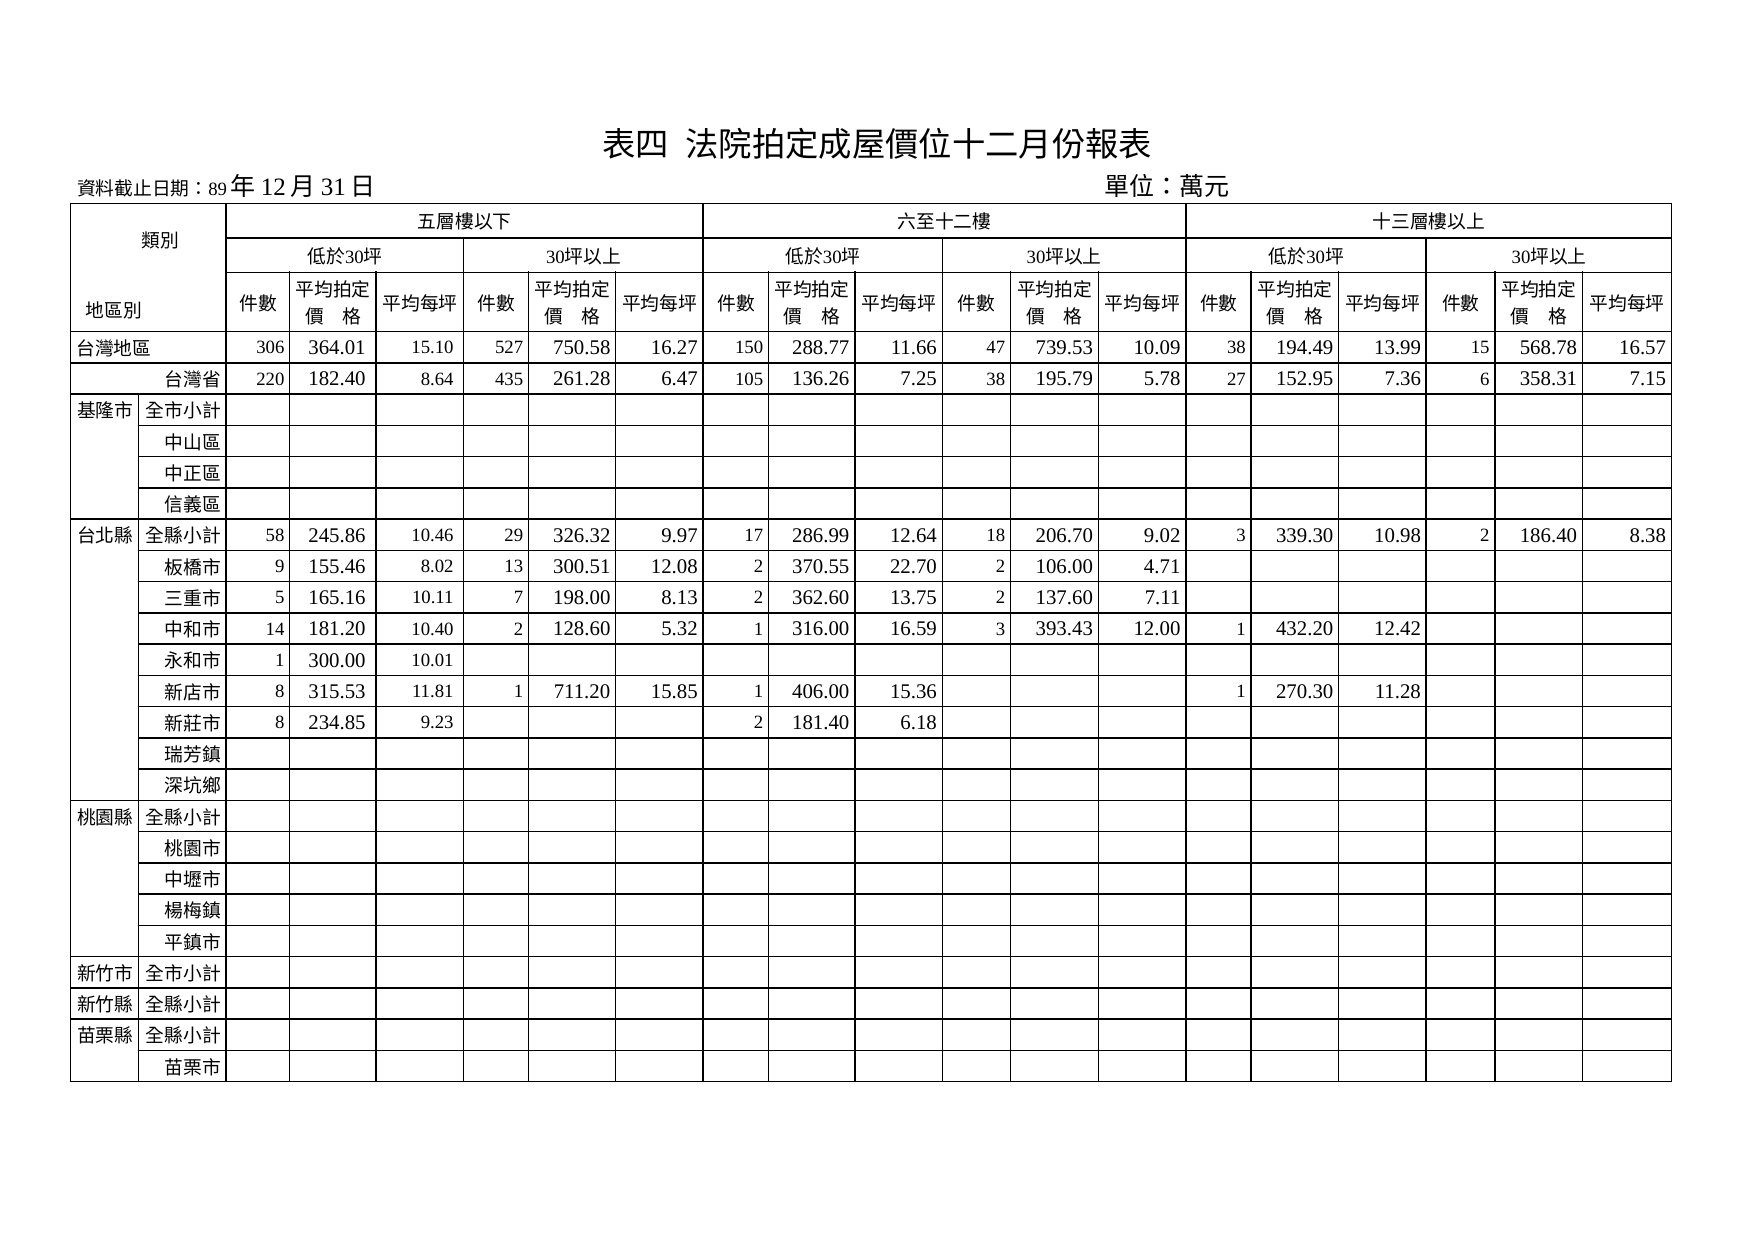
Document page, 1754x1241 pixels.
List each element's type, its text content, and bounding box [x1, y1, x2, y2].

table_cell 300.00 [290, 645, 375, 674]
table_cell 7.36 [1339, 364, 1425, 393]
table_cell 1 [704, 676, 768, 706]
table_cell 2 [464, 614, 528, 643]
table_cell [704, 395, 768, 424]
table_cell 155.46 [290, 551, 375, 581]
table_cell [856, 926, 942, 956]
table_cell [377, 770, 463, 799]
table_cell [227, 895, 289, 924]
table_cell 低於30坪 [1187, 239, 1425, 271]
table_cell 7.15 [1583, 364, 1671, 393]
table_cell [377, 832, 463, 862]
table_cell [227, 1020, 289, 1049]
table_cell [769, 489, 854, 518]
table_cell [1496, 551, 1582, 581]
table_cell [1187, 426, 1250, 456]
table_cell 1 [227, 645, 289, 674]
table_cell 全縣小計 [139, 1020, 225, 1049]
table_cell 12.64 [856, 520, 942, 549]
table_cell [704, 926, 768, 956]
table_cell [1099, 707, 1185, 737]
table_cell [1011, 957, 1098, 987]
table_cell [1252, 801, 1338, 831]
table_cell [1427, 926, 1494, 956]
table_cell [464, 926, 528, 956]
table_cell 393.43 [1011, 614, 1098, 643]
table_cell [1252, 395, 1338, 424]
table_cell 平均拍定價 格 [1252, 273, 1338, 331]
table_cell 10.11 [377, 582, 463, 612]
table_cell [856, 489, 942, 518]
table_cell [464, 989, 528, 1018]
table_cell 12.00 [1099, 614, 1185, 643]
table_cell [1099, 832, 1185, 862]
table_cell [1427, 864, 1494, 893]
table_cell [1099, 801, 1185, 831]
table_cell [71, 581, 138, 612]
table_cell [71, 737, 138, 768]
table_cell [1427, 551, 1494, 581]
table_cell [1099, 395, 1185, 424]
table_cell [1583, 395, 1671, 424]
table_cell 件數 [227, 273, 289, 331]
table_cell [616, 645, 702, 674]
table_cell [529, 957, 615, 987]
table_cell 527 [464, 332, 528, 362]
table_cell [529, 864, 615, 893]
table_cell [943, 707, 1010, 737]
table_cell [1187, 739, 1250, 768]
table_cell 件數 [1187, 273, 1250, 331]
table_cell [1583, 551, 1671, 581]
table_cell [856, 770, 942, 799]
table_cell [1099, 895, 1185, 924]
table_cell [1011, 457, 1098, 487]
table_cell [1339, 1020, 1425, 1049]
table_cell 7 [464, 582, 528, 612]
table_cell [943, 1020, 1010, 1049]
table_cell 105 [704, 364, 768, 393]
table_cell 15.10 [377, 332, 463, 362]
table_cell 5.78 [1099, 364, 1185, 393]
table_cell [71, 550, 138, 581]
table_cell [227, 739, 289, 768]
table_cell 苗栗縣 [71, 1020, 138, 1049]
table_cell 8 [227, 676, 289, 706]
table_cell 7.25 [856, 364, 942, 393]
table_cell [943, 489, 1010, 518]
table_cell [1339, 957, 1425, 987]
table_cell [1011, 395, 1098, 424]
table_cell [1187, 489, 1250, 518]
table_cell 316.00 [769, 614, 854, 643]
table_cell [769, 770, 854, 799]
table_cell [856, 895, 942, 924]
table_cell 8.38 [1583, 520, 1671, 549]
table_cell 全縣小計 [139, 989, 225, 1018]
table_cell 261.28 [529, 364, 615, 393]
table_cell [1427, 676, 1494, 706]
table_cell 30坪以上 [1427, 239, 1671, 271]
table_cell 中山區 [139, 426, 225, 456]
table_cell [1339, 989, 1425, 1018]
table_cell 15 [1427, 332, 1494, 362]
table_cell 新店市 [139, 676, 225, 706]
table_cell [704, 801, 768, 831]
table_cell 10.09 [1099, 332, 1185, 362]
table_cell [377, 989, 463, 1018]
table_cell [1583, 614, 1671, 643]
table_cell [856, 739, 942, 768]
table_cell 6.47 [616, 364, 702, 393]
table_cell [290, 801, 375, 831]
table_cell [769, 1020, 854, 1049]
table_header 五層樓以下 [227, 204, 702, 237]
table_cell 12.42 [1339, 614, 1425, 643]
table_cell 全市小計 [139, 395, 225, 424]
table_cell 10.46 [377, 520, 463, 549]
table_cell [1583, 801, 1671, 831]
table_cell [1427, 1051, 1494, 1081]
table_cell [1099, 989, 1185, 1018]
table_cell [1427, 426, 1494, 456]
table_cell [464, 489, 528, 518]
table_cell [227, 770, 289, 799]
table_cell 339.30 [1252, 520, 1338, 549]
table_cell 13.75 [856, 582, 942, 612]
table_cell 245.86 [290, 520, 375, 549]
table_cell [1187, 582, 1250, 612]
table_cell 18 [943, 520, 1010, 549]
table_cell [943, 832, 1010, 862]
table_cell 9 [227, 551, 289, 581]
table_cell [1099, 739, 1185, 768]
table_cell 9.97 [616, 520, 702, 549]
table_cell [769, 395, 854, 424]
table_cell 基隆市 [71, 395, 138, 424]
table_cell 楊梅鎮 [139, 895, 225, 924]
table_cell [1496, 1051, 1582, 1081]
table_cell 198.00 [529, 582, 615, 612]
table_cell 10.40 [377, 614, 463, 643]
table_cell 195.79 [1011, 364, 1098, 393]
table_cell [71, 364, 138, 393]
table_cell [529, 739, 615, 768]
table_cell 6.18 [856, 707, 942, 737]
table_cell [1187, 801, 1250, 831]
table_cell 平均每坪 [856, 273, 942, 331]
table_cell 150 [704, 332, 768, 362]
table_cell 台灣地區 [71, 332, 225, 362]
table_cell [377, 426, 463, 456]
table_cell [1252, 989, 1338, 1018]
table_cell 平均拍定價 格 [1011, 273, 1098, 331]
table_header 十三層樓以上 [1187, 204, 1671, 237]
table_cell [227, 489, 289, 518]
table_cell [1011, 1051, 1098, 1081]
table_cell 288.77 [769, 332, 854, 362]
table_cell [856, 1020, 942, 1049]
table_cell 2 [1427, 520, 1494, 549]
table_cell [1011, 426, 1098, 456]
table_cell [1583, 1020, 1671, 1049]
table_cell [1011, 676, 1098, 706]
table_cell [1252, 582, 1338, 612]
table_cell 432.20 [1252, 614, 1338, 643]
table_cell 平均每坪 [1583, 273, 1671, 331]
table_cell [856, 801, 942, 831]
table_cell [1496, 489, 1582, 518]
table_cell [769, 926, 854, 956]
table_cell [1583, 989, 1671, 1018]
table_cell 182.40 [290, 364, 375, 393]
table_cell [464, 895, 528, 924]
table_cell [1427, 614, 1494, 643]
table_cell [704, 426, 768, 456]
table_cell [377, 489, 463, 518]
table_cell [943, 989, 1010, 1018]
table_cell [1187, 457, 1250, 487]
table_cell [1187, 895, 1250, 924]
table_cell 桃園市 [139, 832, 225, 862]
table_cell [1099, 645, 1185, 674]
table_cell [464, 770, 528, 799]
table_cell [1496, 989, 1582, 1018]
table_cell [529, 926, 615, 956]
table_cell 1 [704, 614, 768, 643]
table_cell [856, 957, 942, 987]
table_cell [290, 770, 375, 799]
table_cell [1252, 457, 1338, 487]
table_cell [1496, 926, 1582, 956]
table_cell [529, 770, 615, 799]
table_cell 13.99 [1339, 332, 1425, 362]
table_cell [856, 1051, 942, 1081]
table_cell 件數 [1427, 273, 1494, 331]
table_cell 全市小計 [139, 957, 225, 987]
table_cell [1427, 395, 1494, 424]
table_cell 件數 [704, 273, 768, 331]
table_cell [227, 832, 289, 862]
table_cell 22.70 [856, 551, 942, 581]
table_cell [1583, 582, 1671, 612]
table_cell [1583, 957, 1671, 987]
table_cell [1187, 864, 1250, 893]
table_cell [1252, 1051, 1338, 1081]
table_cell [1099, 676, 1185, 706]
table_cell 11.66 [856, 332, 942, 362]
table_cell 4.71 [1099, 551, 1185, 581]
table_cell [1252, 864, 1338, 893]
table_cell [1496, 676, 1582, 706]
table_cell [1187, 1051, 1250, 1081]
table_cell [1187, 832, 1250, 862]
table_cell [227, 801, 289, 831]
table_cell 16.27 [616, 332, 702, 362]
table_cell 板橋市 [139, 551, 225, 581]
table_cell 300.51 [529, 551, 615, 581]
table_cell [616, 926, 702, 956]
table_cell 中正區 [139, 457, 225, 487]
table_cell [290, 864, 375, 893]
table_cell [1099, 957, 1185, 987]
table_cell 8 [227, 707, 289, 737]
table_cell [1496, 957, 1582, 987]
table_cell 瑞芳鎮 [139, 739, 225, 768]
table_cell 136.26 [769, 364, 854, 393]
table_cell [1427, 707, 1494, 737]
table_cell [769, 739, 854, 768]
table_cell 台北縣 [71, 520, 138, 549]
table_cell 1 [1187, 614, 1250, 643]
table_cell [1427, 645, 1494, 674]
table_cell [1583, 457, 1671, 487]
table_cell [943, 770, 1010, 799]
table_cell 326.32 [529, 520, 615, 549]
table_cell [1496, 707, 1582, 737]
table_cell [227, 864, 289, 893]
table_cell 234.85 [290, 707, 375, 737]
table_cell 27 [1187, 364, 1250, 393]
table_cell 件數 [943, 273, 1010, 331]
table_cell [704, 770, 768, 799]
table_cell [464, 395, 528, 424]
table_cell [1583, 1051, 1671, 1081]
table_cell 711.20 [529, 676, 615, 706]
table_cell [1099, 926, 1185, 956]
table_cell [1496, 582, 1582, 612]
table_cell [856, 645, 942, 674]
table_cell [377, 1020, 463, 1049]
table_cell 3 [1187, 520, 1250, 549]
table_cell 206.70 [1011, 520, 1098, 549]
table_cell 38 [1187, 332, 1250, 362]
table_cell [1339, 707, 1425, 737]
table_cell 11.28 [1339, 676, 1425, 706]
table_cell [227, 426, 289, 456]
table_cell [1427, 1020, 1494, 1049]
table_cell [616, 864, 702, 893]
table_cell [290, 1020, 375, 1049]
table_cell [290, 957, 375, 987]
table_cell [943, 457, 1010, 487]
table_cell [1427, 801, 1494, 831]
table_cell 370.55 [769, 551, 854, 581]
table_cell [943, 864, 1010, 893]
table_cell [1496, 895, 1582, 924]
table_cell [529, 832, 615, 862]
table_cell [1011, 1020, 1098, 1049]
table_cell [1339, 801, 1425, 831]
table_cell [71, 768, 138, 799]
table_cell [1252, 645, 1338, 674]
table_cell [1583, 926, 1671, 956]
table_cell [377, 895, 463, 924]
table_cell 件數 [464, 273, 528, 331]
table_cell [1011, 864, 1098, 893]
table_cell [227, 1051, 289, 1081]
table_cell [1252, 426, 1338, 456]
table_cell [616, 1051, 702, 1081]
table_cell 永和市 [139, 645, 225, 674]
table_cell 38 [943, 364, 1010, 393]
table_cell [1496, 801, 1582, 831]
table_cell [464, 957, 528, 987]
table_cell 7.11 [1099, 582, 1185, 612]
table_cell [1011, 989, 1098, 1018]
table_cell [464, 457, 528, 487]
table_cell [464, 645, 528, 674]
table_cell [71, 925, 138, 956]
table_cell 8.64 [377, 364, 463, 393]
table_cell [464, 832, 528, 862]
table_cell [1339, 739, 1425, 768]
table_cell [290, 926, 375, 956]
table_cell 128.60 [529, 614, 615, 643]
table_cell [529, 395, 615, 424]
table_cell 中和市 [139, 614, 225, 643]
table_cell [1496, 770, 1582, 799]
table_cell 信義區 [139, 489, 225, 518]
table_cell [1339, 926, 1425, 956]
table_cell [464, 426, 528, 456]
table_cell [943, 739, 1010, 768]
table_cell [71, 612, 138, 643]
table_cell 桃園縣 [71, 801, 138, 831]
table_cell [1099, 489, 1185, 518]
table_cell [71, 831, 138, 862]
table_cell [377, 457, 463, 487]
table_cell 三重市 [139, 582, 225, 612]
table_cell [1252, 551, 1338, 581]
table_cell [290, 895, 375, 924]
table_cell [943, 1051, 1010, 1081]
table_cell [1427, 770, 1494, 799]
table_cell 全縣小計 [139, 801, 225, 831]
table_cell [1187, 395, 1250, 424]
table_cell 29 [464, 520, 528, 549]
table_header 六至十二樓 [704, 204, 1185, 237]
table_cell [1252, 707, 1338, 737]
table_cell [1187, 989, 1250, 1018]
table_cell 358.31 [1496, 364, 1582, 393]
table_cell 平均每坪 [1099, 273, 1185, 331]
table_cell 181.20 [290, 614, 375, 643]
table_cell [1187, 1020, 1250, 1049]
table_cell 30坪以上 [464, 239, 702, 271]
table_cell 47 [943, 332, 1010, 362]
table_cell [1187, 707, 1250, 737]
table_cell [1496, 395, 1582, 424]
table_cell 152.95 [1252, 364, 1338, 393]
table_cell [1187, 770, 1250, 799]
table_cell [377, 801, 463, 831]
table_cell [464, 864, 528, 893]
table_cell 30坪以上 [943, 239, 1185, 271]
table_cell 平鎮市 [139, 926, 225, 956]
table_cell [464, 707, 528, 737]
table_cell [71, 425, 138, 456]
table_cell [1011, 926, 1098, 956]
table_cell [1339, 1051, 1425, 1081]
table_cell 315.53 [290, 676, 375, 706]
table_cell 364.01 [290, 332, 375, 362]
table_cell [464, 1020, 528, 1049]
table_cell 306 [227, 332, 289, 362]
table_cell 新竹縣 [71, 989, 138, 1018]
table_cell 8.13 [616, 582, 702, 612]
table_cell [529, 707, 615, 737]
text 表四 法院拍定成屋價位十二月份報表 [77, 118, 1677, 166]
table_cell 11.81 [377, 676, 463, 706]
table_cell [1339, 645, 1425, 674]
table_cell [1099, 457, 1185, 487]
table_cell 苗栗市 [139, 1051, 225, 1081]
table_cell [1496, 645, 1582, 674]
table_cell 13 [464, 551, 528, 581]
table_cell [1339, 582, 1425, 612]
table_cell 58 [227, 520, 289, 549]
table_cell [1011, 832, 1098, 862]
table_cell 全縣小計 [139, 520, 225, 549]
table_cell [290, 989, 375, 1018]
table_cell [529, 989, 615, 1018]
table_cell [704, 989, 768, 1018]
table_cell [71, 893, 138, 924]
table_cell 739.53 [1011, 332, 1098, 362]
table_cell 194.49 [1252, 332, 1338, 362]
table_cell 5 [227, 582, 289, 612]
table_cell [1427, 989, 1494, 1018]
table_cell [616, 1020, 702, 1049]
table_cell [704, 1051, 768, 1081]
table_cell 568.78 [1496, 332, 1582, 362]
table_cell [1339, 895, 1425, 924]
table_cell [1583, 832, 1671, 862]
table_cell [227, 957, 289, 987]
table_cell [616, 395, 702, 424]
table_cell [1339, 489, 1425, 518]
table_cell [1099, 426, 1185, 456]
table_cell [1099, 770, 1185, 799]
table_cell [1252, 895, 1338, 924]
table_cell [616, 707, 702, 737]
table_cell 8.02 [377, 551, 463, 581]
table_cell 新莊市 [139, 707, 225, 737]
table_cell [616, 832, 702, 862]
table_cell 2 [943, 582, 1010, 612]
table_cell [1252, 832, 1338, 862]
table_cell [856, 832, 942, 862]
table_cell 406.00 [769, 676, 854, 706]
table_cell [71, 643, 138, 674]
table_cell [1187, 926, 1250, 956]
table_cell [1496, 1020, 1582, 1049]
table_cell [856, 395, 942, 424]
table_cell 深坑鄉 [139, 770, 225, 799]
table_cell 750.58 [529, 332, 615, 362]
table_cell [1252, 770, 1338, 799]
table_cell [1252, 739, 1338, 768]
table_cell [1011, 489, 1098, 518]
table_cell [616, 989, 702, 1018]
table_cell [1011, 770, 1098, 799]
table_cell 15.36 [856, 676, 942, 706]
table_cell [1427, 957, 1494, 987]
table_cell [377, 739, 463, 768]
table_cell [1252, 926, 1338, 956]
table_cell [464, 739, 528, 768]
table_cell [1583, 864, 1671, 893]
table_cell 286.99 [769, 520, 854, 549]
text 資料截止日期：89年12月31日 單位：萬元 [77, 166, 1677, 203]
table_cell [377, 1051, 463, 1081]
table_cell 1 [1187, 676, 1250, 706]
table_cell 5.32 [616, 614, 702, 643]
table_cell [943, 926, 1010, 956]
table_cell [769, 957, 854, 987]
table_cell [856, 457, 942, 487]
table_cell [943, 676, 1010, 706]
table_cell [856, 864, 942, 893]
table_cell [227, 395, 289, 424]
table_cell [1496, 426, 1582, 456]
table_cell [1496, 864, 1582, 893]
table_cell 新竹市 [71, 957, 138, 987]
table_cell [71, 487, 138, 518]
table_cell [1187, 551, 1250, 581]
table_cell [290, 739, 375, 768]
table_cell [529, 457, 615, 487]
table_cell 平均拍定價 格 [769, 273, 854, 331]
table_cell 362.60 [769, 582, 854, 612]
table_cell [1496, 614, 1582, 643]
table_cell [943, 645, 1010, 674]
table_cell [1583, 489, 1671, 518]
table_cell [71, 1050, 138, 1081]
table_cell [529, 895, 615, 924]
table_cell [769, 895, 854, 924]
table_cell [1099, 1020, 1185, 1049]
table_cell 220 [227, 364, 289, 393]
table_cell 10.98 [1339, 520, 1425, 549]
table_cell [529, 1020, 615, 1049]
table_cell [529, 645, 615, 674]
table_cell [704, 832, 768, 862]
table_cell [1496, 832, 1582, 862]
table_cell [943, 801, 1010, 831]
table_cell [529, 426, 615, 456]
table_cell [1339, 395, 1425, 424]
table_cell [943, 426, 1010, 456]
table_cell [616, 489, 702, 518]
table_cell [704, 457, 768, 487]
table_cell [1011, 739, 1098, 768]
table_cell [464, 801, 528, 831]
table_cell [71, 675, 138, 706]
table_cell [1252, 957, 1338, 987]
table_cell 平均每坪 [1339, 273, 1425, 331]
table_cell 106.00 [1011, 551, 1098, 581]
table_cell [1583, 645, 1671, 674]
table_cell [290, 832, 375, 862]
table_cell [377, 395, 463, 424]
table_cell [1583, 739, 1671, 768]
table_cell [1339, 770, 1425, 799]
table_cell [71, 706, 138, 737]
table_cell [1427, 832, 1494, 862]
table_cell [769, 1051, 854, 1081]
table_cell [464, 1051, 528, 1081]
table_cell 14 [227, 614, 289, 643]
table_cell 低於30坪 [704, 239, 942, 271]
table_cell [769, 832, 854, 862]
table_cell [769, 864, 854, 893]
table_cell [616, 801, 702, 831]
table_cell [943, 395, 1010, 424]
table_cell [529, 1051, 615, 1081]
table_cell [616, 895, 702, 924]
table_cell [227, 926, 289, 956]
table_cell 平均拍定價 格 [1496, 273, 1582, 331]
table_cell [1496, 457, 1582, 487]
table_cell [1583, 707, 1671, 737]
table_cell 1 [464, 676, 528, 706]
table_cell 181.40 [769, 707, 854, 737]
table_cell [704, 895, 768, 924]
table_cell [1011, 645, 1098, 674]
table_cell 435 [464, 364, 528, 393]
table_cell 2 [704, 707, 768, 737]
table_cell 137.60 [1011, 582, 1098, 612]
table_cell [1427, 489, 1494, 518]
table_cell [704, 489, 768, 518]
table_cell 3 [943, 614, 1010, 643]
table_cell [377, 957, 463, 987]
table_cell [1011, 895, 1098, 924]
table_cell 15.85 [616, 676, 702, 706]
table_cell 9.23 [377, 707, 463, 737]
table_cell 平均拍定價 格 [290, 273, 375, 331]
table_cell 2 [943, 551, 1010, 581]
table_header 類別 地區別 [71, 204, 225, 331]
table_cell 低於30坪 [227, 239, 463, 271]
table_cell 9.02 [1099, 520, 1185, 549]
table_cell [290, 426, 375, 456]
table_cell 17 [704, 520, 768, 549]
table_cell [1252, 1020, 1338, 1049]
table_cell [1583, 676, 1671, 706]
table_cell [71, 456, 138, 487]
table_cell [616, 426, 702, 456]
table_cell [1339, 457, 1425, 487]
table_cell 12.08 [616, 551, 702, 581]
table_cell 165.16 [290, 582, 375, 612]
table_cell [769, 645, 854, 674]
table_cell [1339, 864, 1425, 893]
table_cell [1339, 832, 1425, 862]
table_cell [769, 989, 854, 1018]
table_cell 16.57 [1583, 332, 1671, 362]
table_cell [290, 1051, 375, 1081]
table_cell 平均拍定價 格 [529, 273, 615, 331]
table_cell 2 [704, 582, 768, 612]
table_cell [1339, 551, 1425, 581]
table_cell [1339, 426, 1425, 456]
table_cell [377, 864, 463, 893]
table_cell [1187, 957, 1250, 987]
table_cell [856, 989, 942, 1018]
table_cell [856, 426, 942, 456]
table_cell [290, 395, 375, 424]
table_cell [529, 489, 615, 518]
table_cell 186.40 [1496, 520, 1582, 549]
table_cell [616, 770, 702, 799]
table_cell [1011, 707, 1098, 737]
table_cell 台灣省 [139, 364, 225, 393]
table_cell [1187, 645, 1250, 674]
table_cell 270.30 [1252, 676, 1338, 706]
table_cell 16.59 [856, 614, 942, 643]
table_cell [377, 926, 463, 956]
table_cell [290, 489, 375, 518]
table_cell [769, 801, 854, 831]
table_cell [1099, 864, 1185, 893]
table_cell [1496, 739, 1582, 768]
table_cell [71, 862, 138, 893]
table_cell [529, 801, 615, 831]
table_cell [290, 457, 375, 487]
table_cell [704, 957, 768, 987]
table_cell 中壢市 [139, 864, 225, 893]
table_cell [1583, 426, 1671, 456]
table_cell [1583, 895, 1671, 924]
table_cell [1427, 895, 1494, 924]
table_cell [1252, 489, 1338, 518]
table_cell [704, 1020, 768, 1049]
table_cell [704, 739, 768, 768]
table_cell [704, 645, 768, 674]
table_cell [1427, 457, 1494, 487]
table_cell 10.01 [377, 645, 463, 674]
table_cell [769, 426, 854, 456]
table_cell [1583, 770, 1671, 799]
table_cell [227, 989, 289, 1018]
table_cell [1427, 582, 1494, 612]
table_cell [616, 739, 702, 768]
table_cell [769, 457, 854, 487]
table_cell [943, 957, 1010, 987]
table_cell 平均每坪 [377, 273, 463, 331]
table_cell 平均每坪 [616, 273, 702, 331]
table_cell [616, 457, 702, 487]
table_cell [227, 457, 289, 487]
table_cell [616, 957, 702, 987]
table_cell [1011, 801, 1098, 831]
table_cell [1099, 1051, 1185, 1081]
table_cell [704, 864, 768, 893]
table_cell 6 [1427, 364, 1494, 393]
table_cell [1427, 739, 1494, 768]
table_cell 2 [704, 551, 768, 581]
table_cell [943, 895, 1010, 924]
